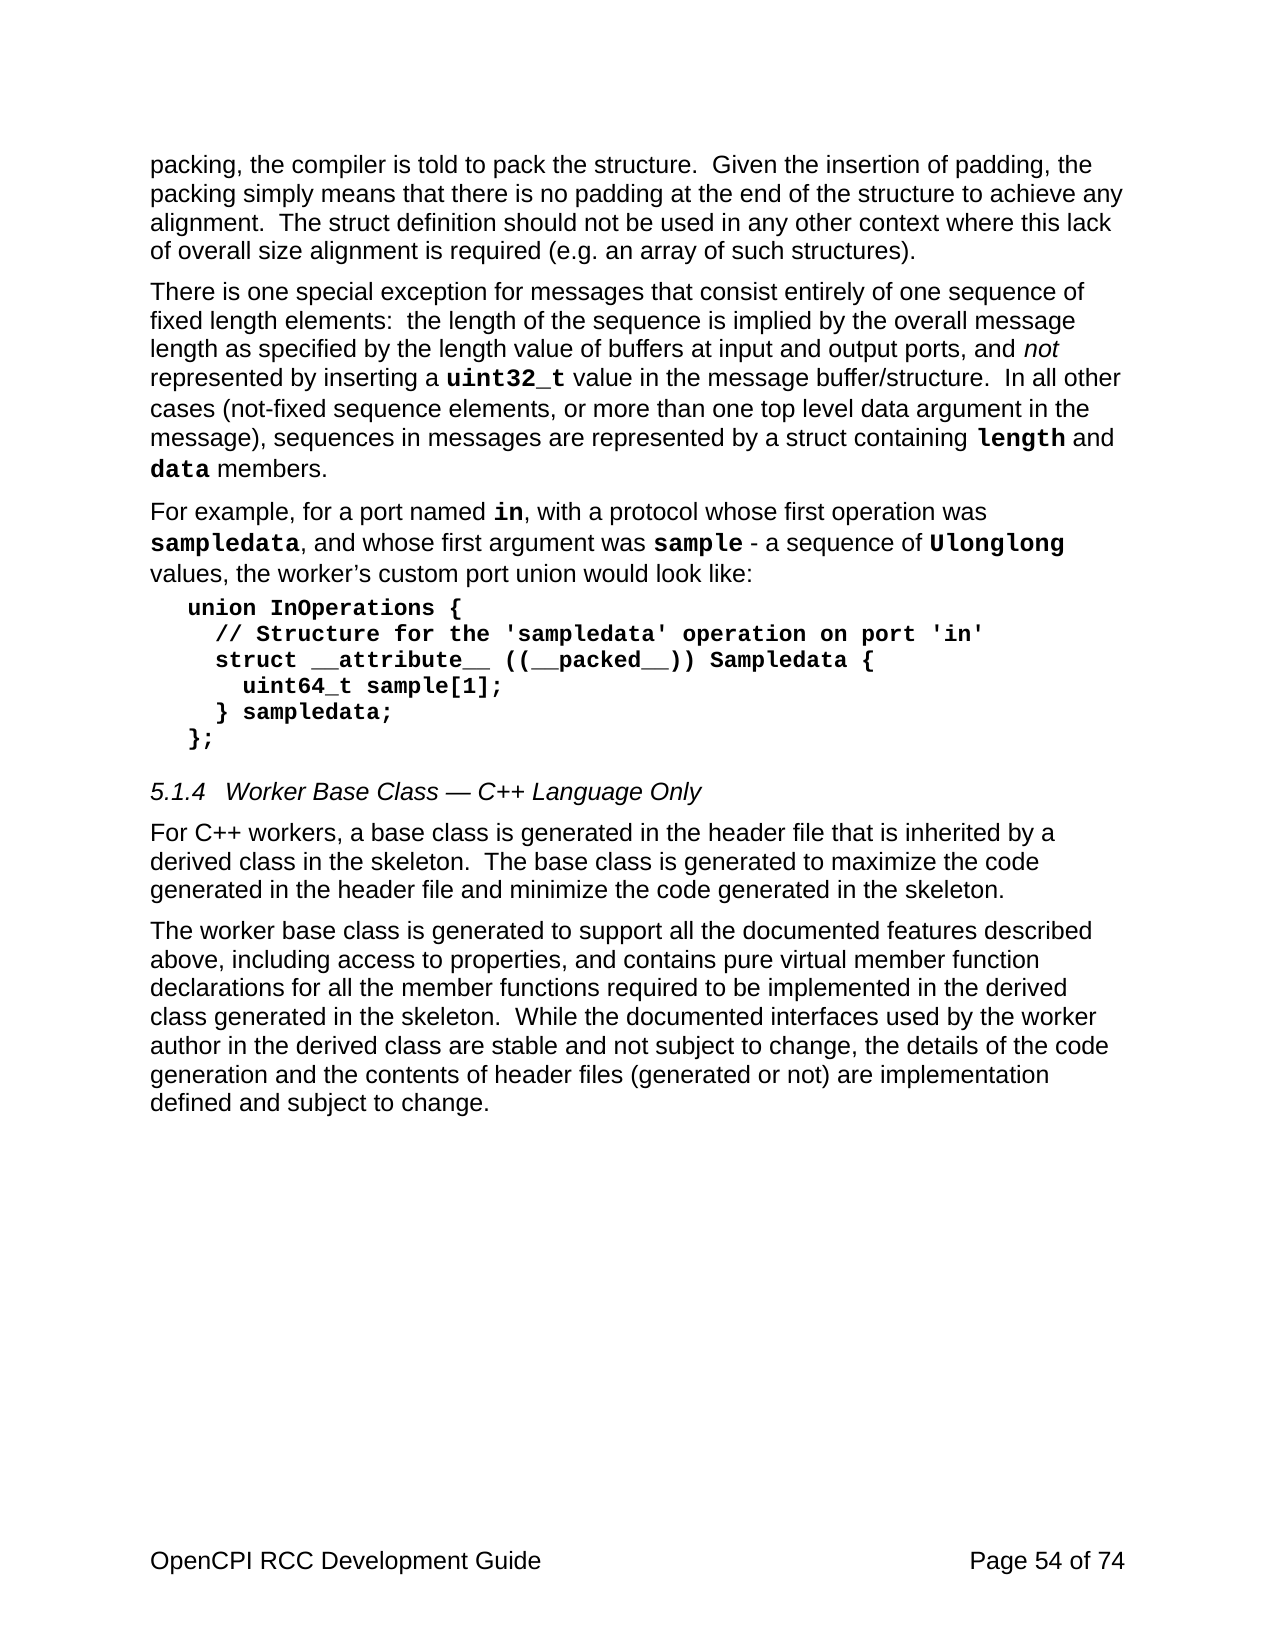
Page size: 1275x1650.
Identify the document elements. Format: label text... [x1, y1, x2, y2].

text For C++ workers, a base class is generated in the header file that is inherited by a derived class in the skeleton. The base class is generated to maximize the code generated in the header file and minimize the code generated in the skeleton. [150, 818, 1125, 904]
text There is one special exception for messages that consist entirely of one sequence of fixed length elements: the length of the sequence is implied by the overall message length as specified by the length value of buffers at input and output ports, and not represented by inserting a uint32_t value in the message buffer/structure. In all other cases (not-fixed sequence elements, or more than one top level data argument in the message), sequences in messages are represented by a struct containing length and data members. [150, 277, 1125, 485]
text packing, the compiler is told to pack the structure. Given the insertion of padding, the packing simply means that there is no padding at the end of the structure to achieve any alignment. The struct definition should not be used in any other context where this lack of overall size alignment is required (e.g. an array of such structures). [150, 150, 1125, 265]
subtitle Worker Base Class — C++ Language Only [150, 777, 1125, 806]
text The worker base class is generated to support all the documented features described above, including access to properties, and contains pure virtual member function declarations for all the member functions required to be implemented in the derived class generated in the skeleton. While the documented interfaces used by the worker author in the derived class are stable and not subject to change, the details of the code generation and the contents of header files (generated or not) are implementation defined and subject to change. [150, 916, 1125, 1117]
text union InOperations { // Structure for the 'sampledata' operation on port 'in' struct __attribute__ ((__packed__)) Sampledata { uint64_t sample[1]; } sampledata; }; [187, 596, 1125, 752]
text For example, for a port named in, with a protocol whose first operation was sampledata, and whose first argument was sample - a sequence of Ulonglong values, the worker’s custom port union would look like: [150, 497, 1125, 587]
